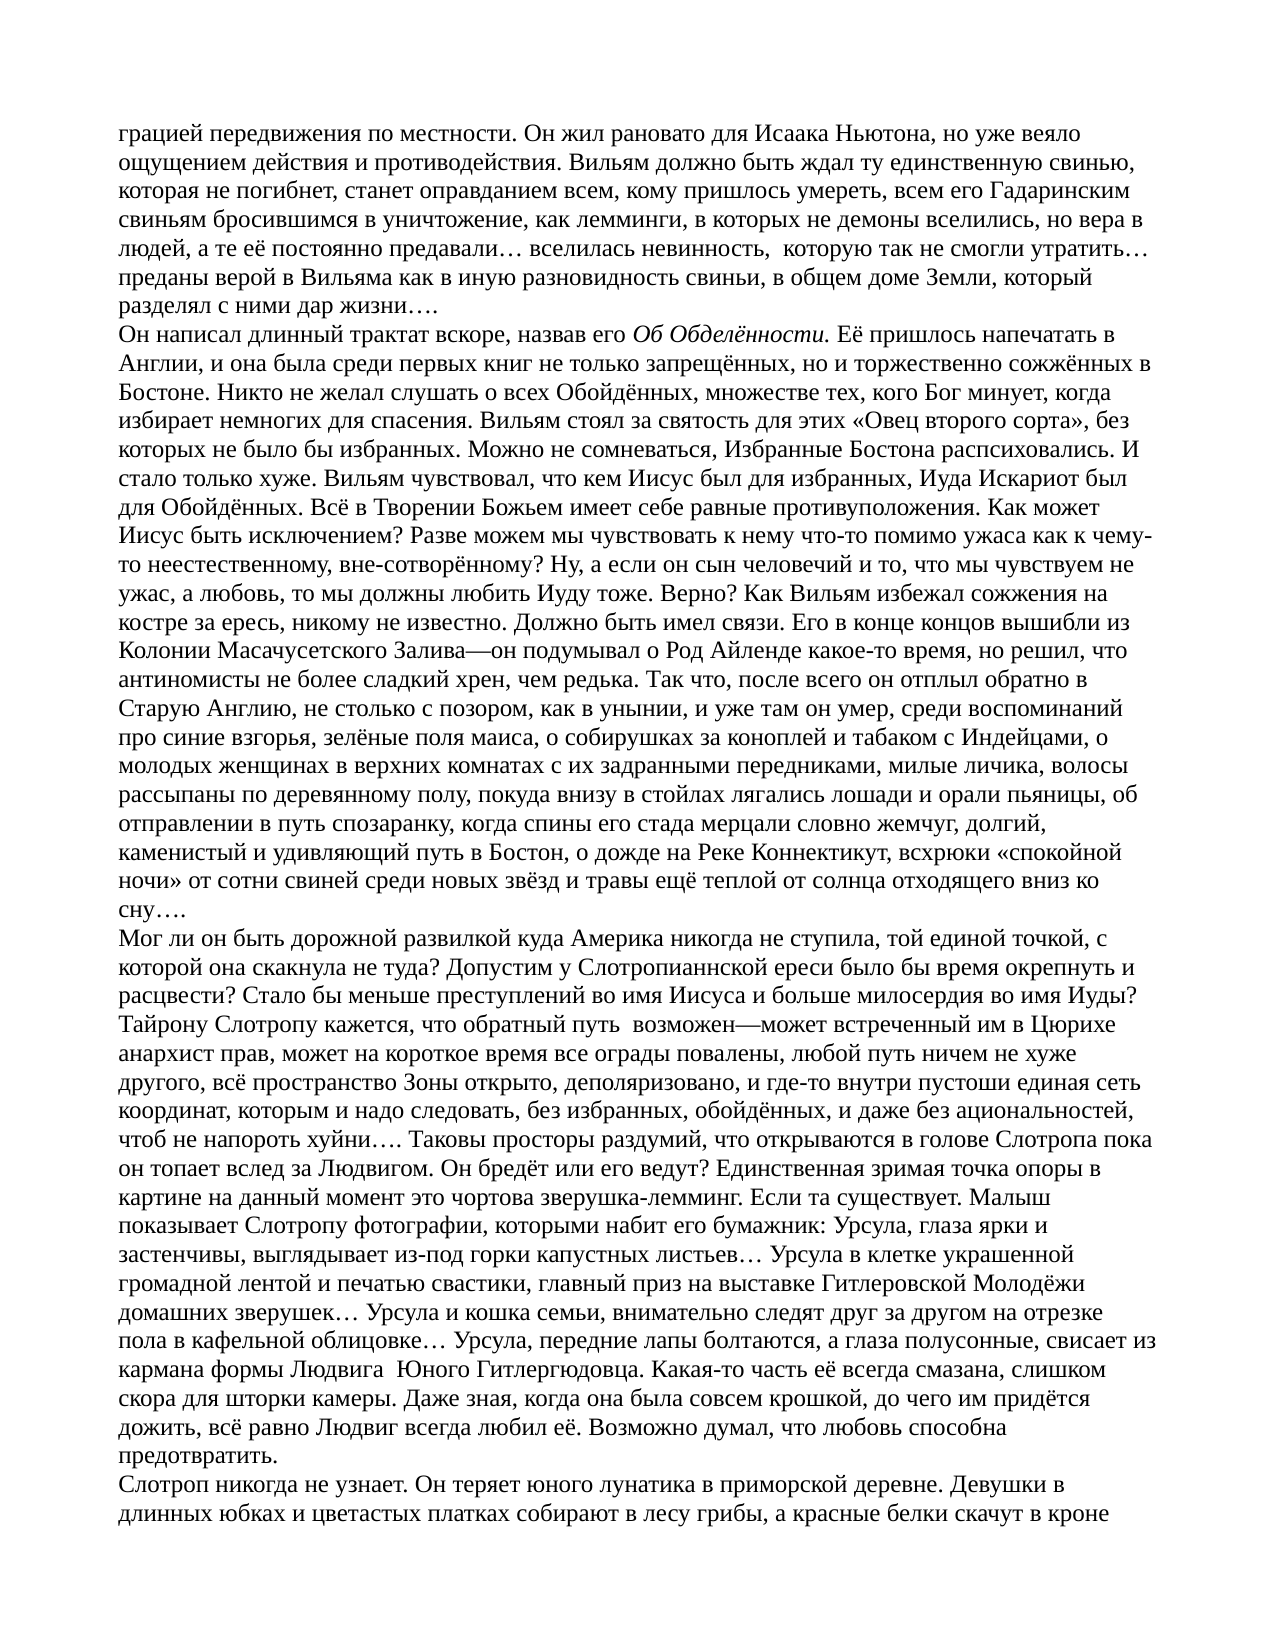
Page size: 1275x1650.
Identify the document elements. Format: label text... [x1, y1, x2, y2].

text Он написал длинный трактат вскоре, назвав его Об Обделённости. Её пришлось напечатать в Англии, и она была среди первых книг не только запрещённых, но и торжественно сожжённых в Бостоне. Никто не желал слушать о всех Обойдённых, множестве тех, кого Бог минует, когда избирает немногих для спасения. Вильям стоял за святость для этих «Овец второго сорта», без которых не было бы избранных. Можно не сомневаться, Избранные Бостона распсиховались. И стало только хуже. Вильям чувствовал, что кем Иисус был для избранных, Иуда Искариот был для Обойдённых. Всё в Творении Божьем имеет себе равные противуположения. Как может Иисус быть исключением? Разве можем мы чувствовать к нему что-то помимо ужаса как к чему-то неестественному, вне-сотворённому? Ну, а если он сын человечий и то, что мы чувствуем не ужас, а любовь, то мы должны любить Иуду тоже. Верно? Как Вильям избежал сожжения на костре за ересь, никому не известно. Должно быть имел связи. Его в конце концов вышибли из Колонии Масачусетского Залива—он подумывал о Род Айленде какое-то время, но решил, что антиномисты не более сладкий хрен, чем редька. Так что, после всего он отплыл обратно в Старую Англию, не столько с позором, как в унынии, и уже там он умер, среди воспоминаний про синие взгорья, зелёные поля маиса, о собирушках за коноплей и табаком с Индейцами, о молодых женщинах в верхних комнатах с их задранными передниками, милые личика, волосы рассыпаны по деревянному полу, покуда внизу в стойлах лягались лошади и орали пьяницы, об отправлении в путь спозаранку, когда спины его стада мерцали словно жемчуг, долгий, каменистый и удивляющий путь в Бостон, о дожде на Реке Коннектикут, всхрюки «спокойной ночи» от сотни свиней среди новых звёзд и травы ещё теплой от солнца отходящего вниз ко сну…. [118, 319, 1157, 923]
text Мог ли он быть дорожной развилкой куда Америка никогда не ступила, той единой точкой, с которой она скакнула не туда? Допустим у Слотропианнской ереси было бы время окрепнуть и расцвести? Стало бы меньше преступлений во имя Иисуса и больше милосердия во имя Иуды? Тайрону Слотропу кажется, что обратный путь возможен—может встреченный им в Цюрихе анархист прав, может на короткое время все ограды повалены, любой путь ничем не хуже другого, всё пространство Зоны открыто, деполяризовано, и где-то внутри пустоши единая сеть координат, которым и надо следовать, без избранных, обойдённых, и даже без ациональностей, чтоб не напороть хуйни…. Таковы просторы раздумий, что открываются в голове Слотропа пока он топает вслед за Людвигом. Он бредёт или его ведут? Единственная зримая точка опоры в картине на данный момент это чортова зверушка-лемминг. Если та существует. Малыш показывает Слотропу фотографии, которыми набит его бумажник: Урсула, глаза ярки и застенчивы, выглядывает из-под горки капустных листьев… Урсула в клетке украшенной громадной лентой и печатью свастики, главный приз на выставке Гитлеровской Молодёжи домашних зверушек… Урсула и кошка семьи, внимательно следят друг за другом на отрезке пола в кафельной облицовке… Урсула, передние лапы болтаются, а глаза полусонные, свисает из кармана формы Людвига Юного Гитлергюдовца. Какая-то часть её всегда смазана, слишком скора для шторки камеры. Даже зная, когда она была совсем крошкой, до чего им придётся дожить, всё равно Людвиг всегда любил её. Возможно думал, что любовь способна предотвратить. [118, 923, 1157, 1469]
text грацией передвижения по местности. Он жил рановато для Исаака Ньютона, но уже веяло ощущением действия и противодействия. Вильям должно быть ждал ту единственную свинью, которая не погибнет, станет оправданием всем, кому пришлось умереть, всем его Гадаринским свиньям бросившимся в уничтожение, как лемминги, в которых не демоны вселились, но вера в людей, а те её постоянно предавали… вселилась невинность, которую так не смогли утратить… преданы верой в Вильяма как в иную разновидность свиньи, в общем доме Земли, который разделял с ними дар жизни…. [118, 118, 1157, 319]
text Слотроп никогда не узнает. Он теряет юного лунатика в приморской деревне. Девушки в длинных юбках и цветастых платках собирают в лесу грибы, а красные белки скачут в кроне [118, 1469, 1157, 1527]
